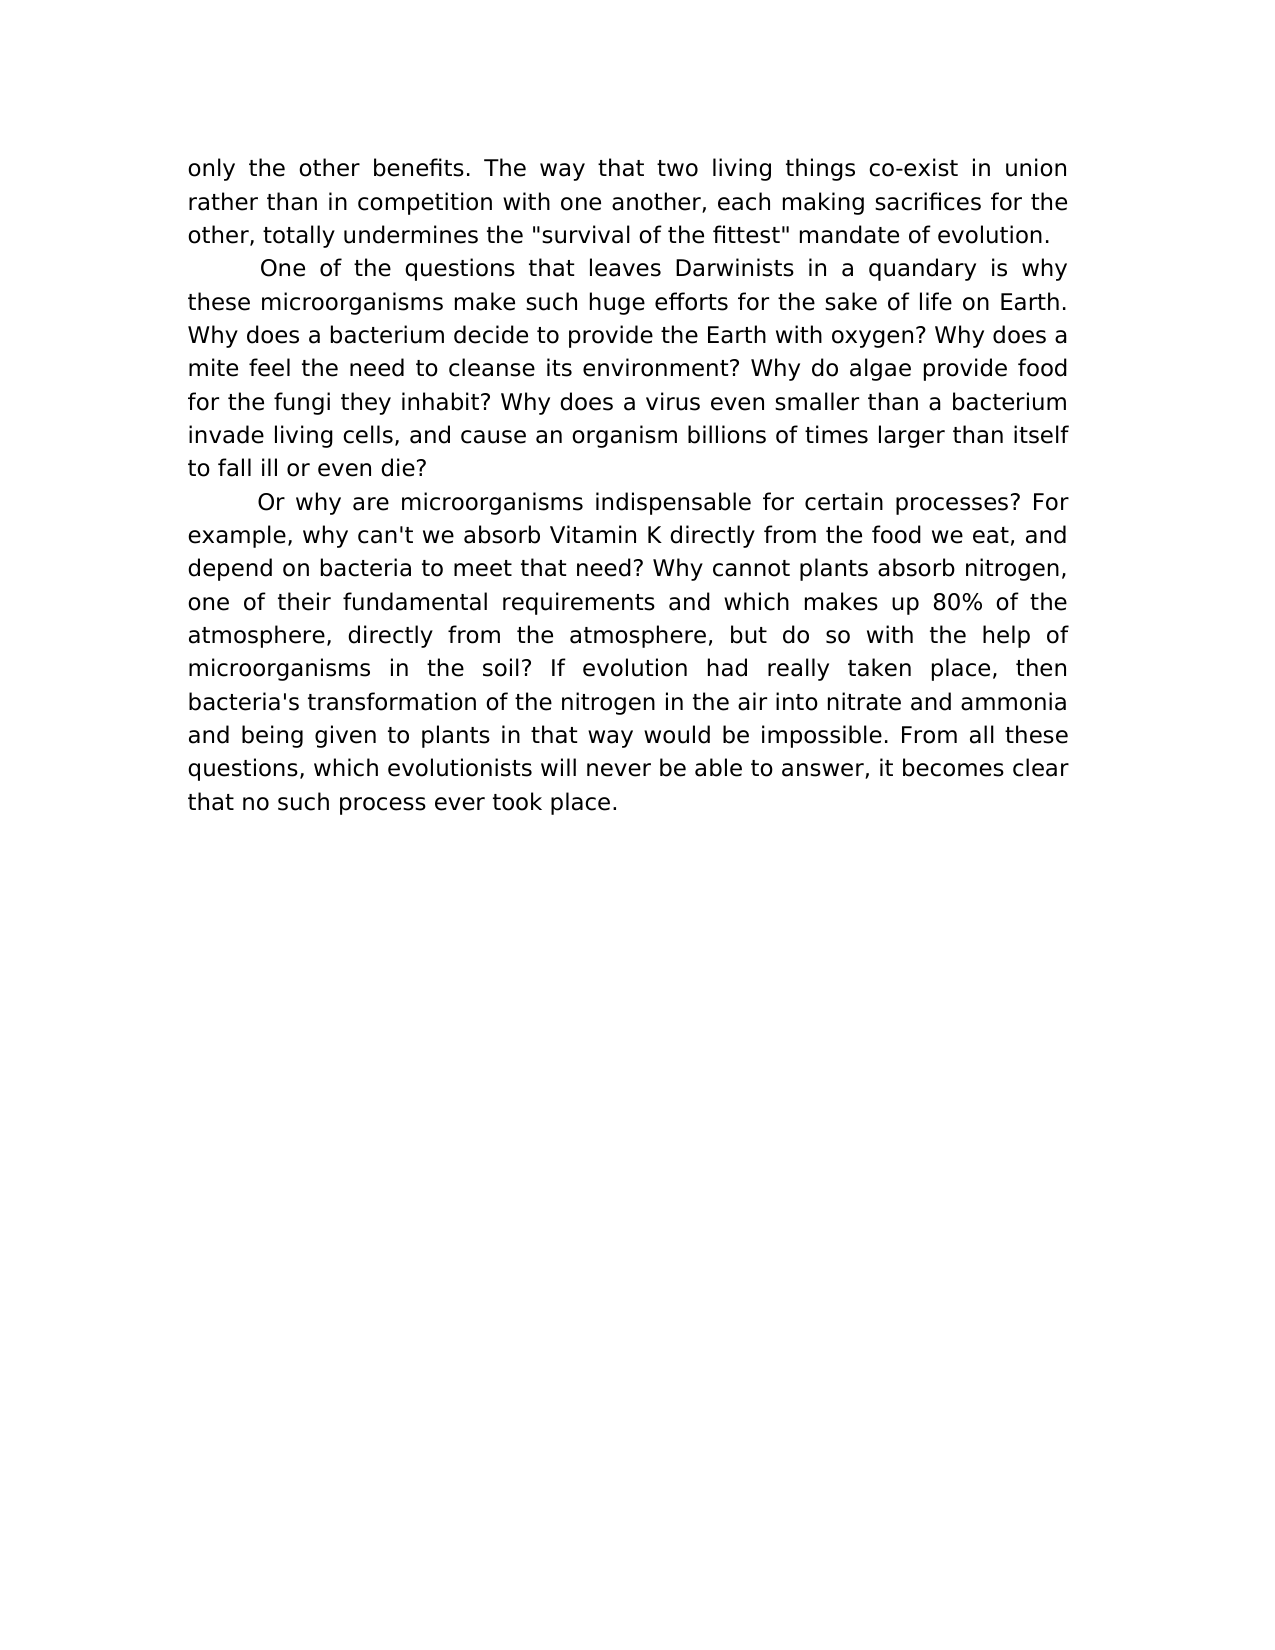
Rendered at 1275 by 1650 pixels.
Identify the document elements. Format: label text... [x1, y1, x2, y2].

text only the other benefits. The way that two living things co-exist in union rather than in competition with one another, each making sacrifices for the other, totally undermines the "survival of the fittest" mandate of evolution. [187, 150, 1070, 250]
text Or why are microorganisms indispensable for certain processes? For example, why can't we absorb Vitamin K directly from the food we eat, and depend on bacteria to meet that need? Why cannot plants absorb nitrogen, one of their fundamental requirements and which makes up 80% of the atmosphere, directly from the atmosphere, but do so with the help of microorganisms in the soil? If evolution had really taken place, then bacteria's transformation of the nitrogen in the air into nitrate and ammonia and being given to plants in that way would be impossible. From all these questions, which evolutionists will never be able to answer, it becomes clear that no such process ever took place. [187, 483, 1070, 817]
text One of the questions that leaves Darwinists in a quandary is why these microorganisms make such huge efforts for the sake of life on Earth. Why does a bacterium decide to provide the Earth with oxygen? Why does a mite feel the need to cleanse its environment? Why do algae provide food for the fungi they inhabit? Why does a virus even smaller than a bacterium invade living cells, and cause an organism billions of times larger than itself to fall ill or even die? [187, 250, 1070, 483]
